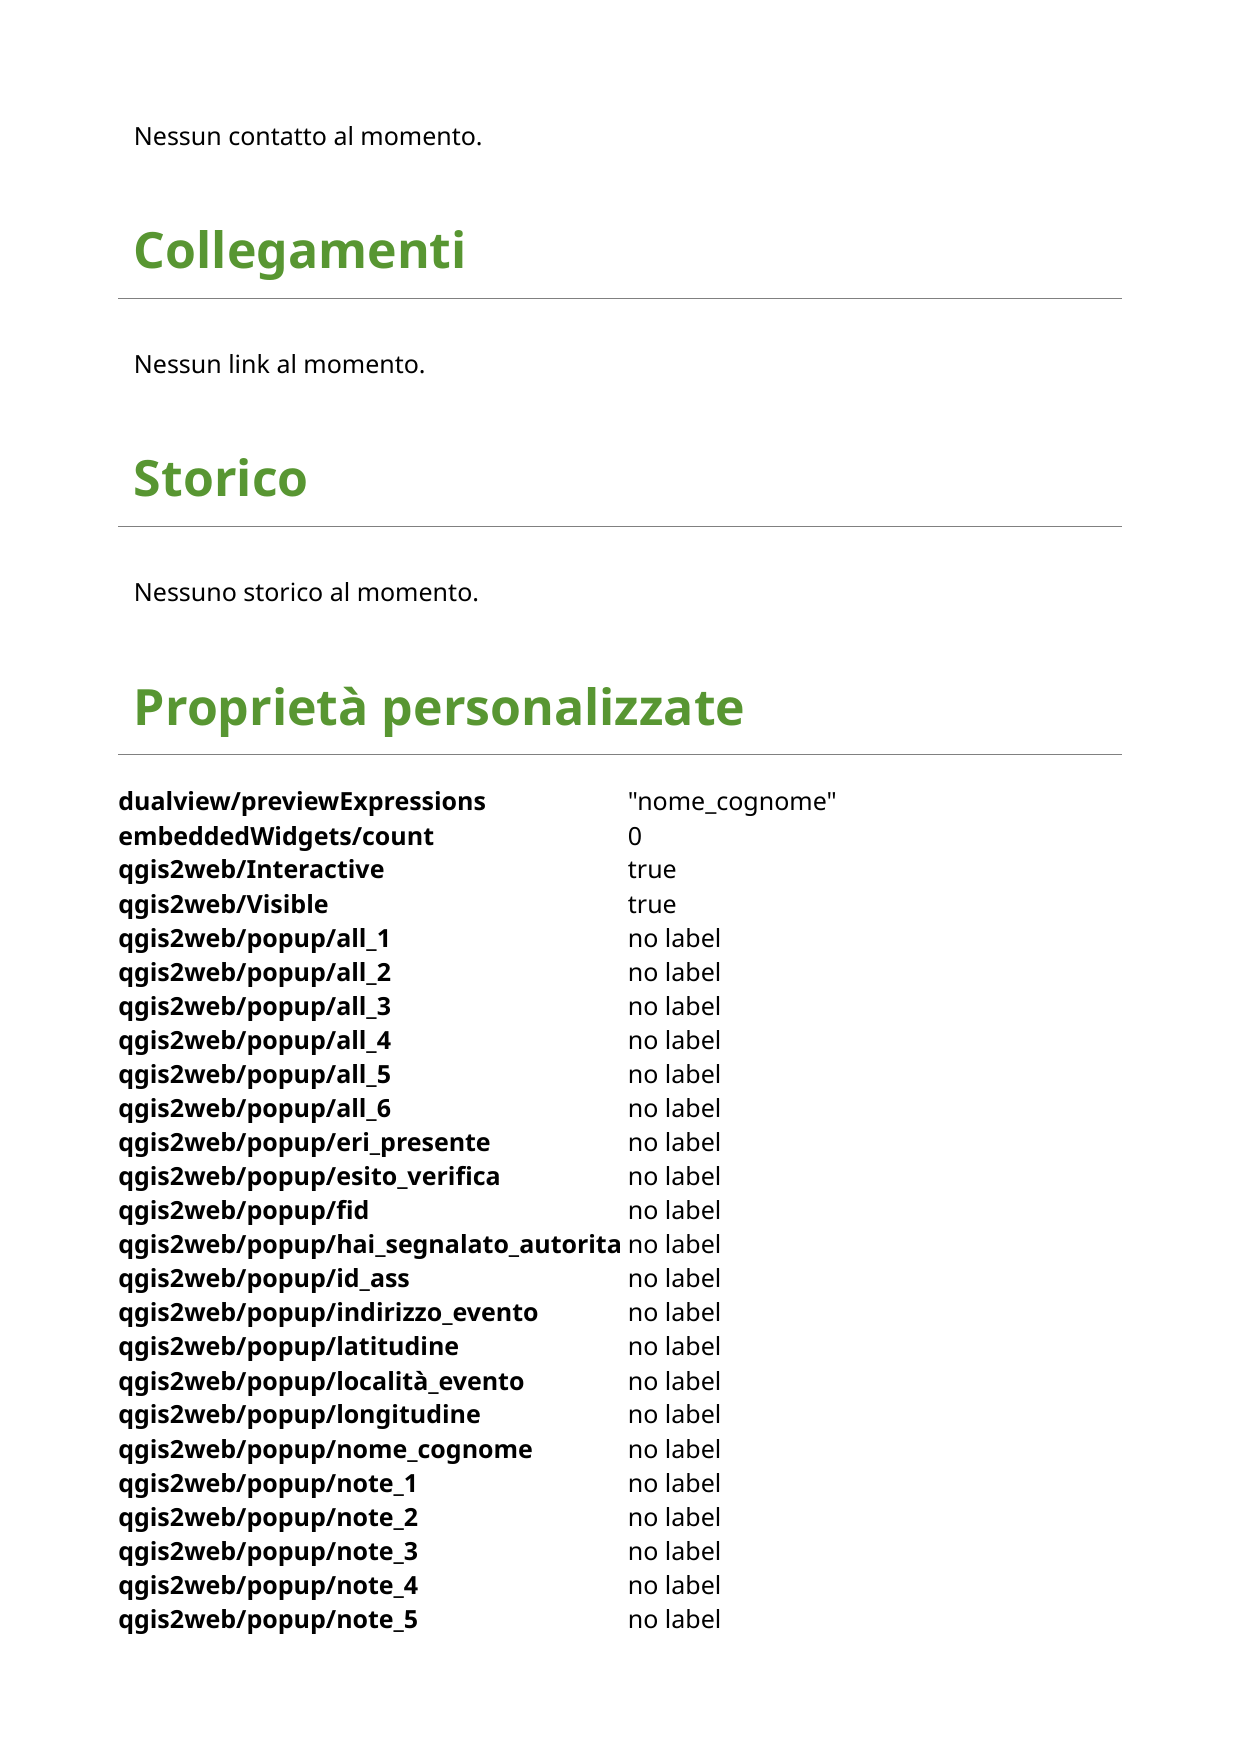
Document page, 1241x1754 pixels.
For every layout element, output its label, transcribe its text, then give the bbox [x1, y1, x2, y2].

table_cell qgis2web/popup/esito_verifica [118, 1159, 628, 1193]
table_cell no label [628, 1568, 845, 1602]
table_cell qgis2web/Interactive [118, 852, 628, 886]
table_cell qgis2web/popup/latitudine [118, 1329, 628, 1363]
table_cell no label [628, 954, 845, 988]
table_cell qgis2web/popup/all_6 [118, 1091, 628, 1125]
table_cell qgis2web/popup/località_evento [118, 1363, 628, 1397]
table_cell no label [628, 1023, 845, 1057]
table_cell true [628, 886, 845, 920]
table_cell no label [628, 1329, 845, 1363]
subtitle Storico [134, 443, 1106, 512]
table_cell no label [628, 1193, 845, 1227]
table_cell no label [628, 920, 845, 954]
table_cell true [628, 852, 845, 886]
table_cell qgis2web/popup/eri_presente [118, 1125, 628, 1159]
table_cell no label [628, 1261, 845, 1295]
table_header dualview/previewExpressions [118, 784, 628, 818]
table_cell no label [628, 1499, 845, 1533]
table_cell no label [628, 1602, 845, 1636]
table_cell qgis2web/popup/note_4 [118, 1568, 628, 1602]
table_cell no label [628, 989, 845, 1022]
table_cell no label [628, 1057, 845, 1091]
table_cell no label [628, 1363, 845, 1397]
subtitle Proprietà personalizzate [134, 672, 1106, 740]
subtitle Collegamenti [134, 215, 1106, 283]
table_cell no label [628, 1534, 845, 1567]
table_cell qgis2web/popup/note_3 [118, 1534, 628, 1567]
table_cell qgis2web/popup/all_2 [118, 954, 628, 988]
table_cell no label [628, 1465, 845, 1499]
table_cell qgis2web/Visible [118, 886, 628, 920]
table_cell 0 [628, 818, 845, 852]
table_cell no label [628, 1091, 845, 1125]
table_cell qgis2web/popup/note_5 [118, 1602, 628, 1636]
table_cell qgis2web/popup/id_ass [118, 1261, 628, 1295]
table_cell no label [628, 1227, 845, 1261]
table_cell qgis2web/popup/note_2 [118, 1499, 628, 1533]
table_cell qgis2web/popup/nome_cognome [118, 1431, 628, 1465]
table_cell no label [628, 1397, 845, 1431]
table_cell qgis2web/popup/longitudine [118, 1397, 628, 1431]
table_cell no label [628, 1431, 845, 1465]
table_cell qgis2web/popup/indirizzo_evento [118, 1295, 628, 1329]
table_cell qgis2web/popup/all_4 [118, 1023, 628, 1057]
table_cell qgis2web/popup/all_3 [118, 989, 628, 1022]
table_cell no label [628, 1295, 845, 1329]
table_cell qgis2web/popup/hai_segnalato_autorita [118, 1227, 628, 1261]
table_cell embeddedWidgets/count [118, 818, 628, 852]
table_cell qgis2web/popup/note_1 [118, 1465, 628, 1499]
text Nessun link al momento. [134, 346, 1106, 380]
table_header "nome_cognome" [628, 784, 845, 818]
table_cell no label [628, 1125, 845, 1159]
table_cell qgis2web/popup/fid [118, 1193, 628, 1227]
text Nessun contatto al momento. [134, 118, 1106, 152]
table_cell no label [628, 1159, 845, 1193]
table_cell qgis2web/popup/all_5 [118, 1057, 628, 1091]
text Nessuno storico al momento. [134, 574, 1106, 609]
table_cell qgis2web/popup/all_1 [118, 920, 628, 954]
